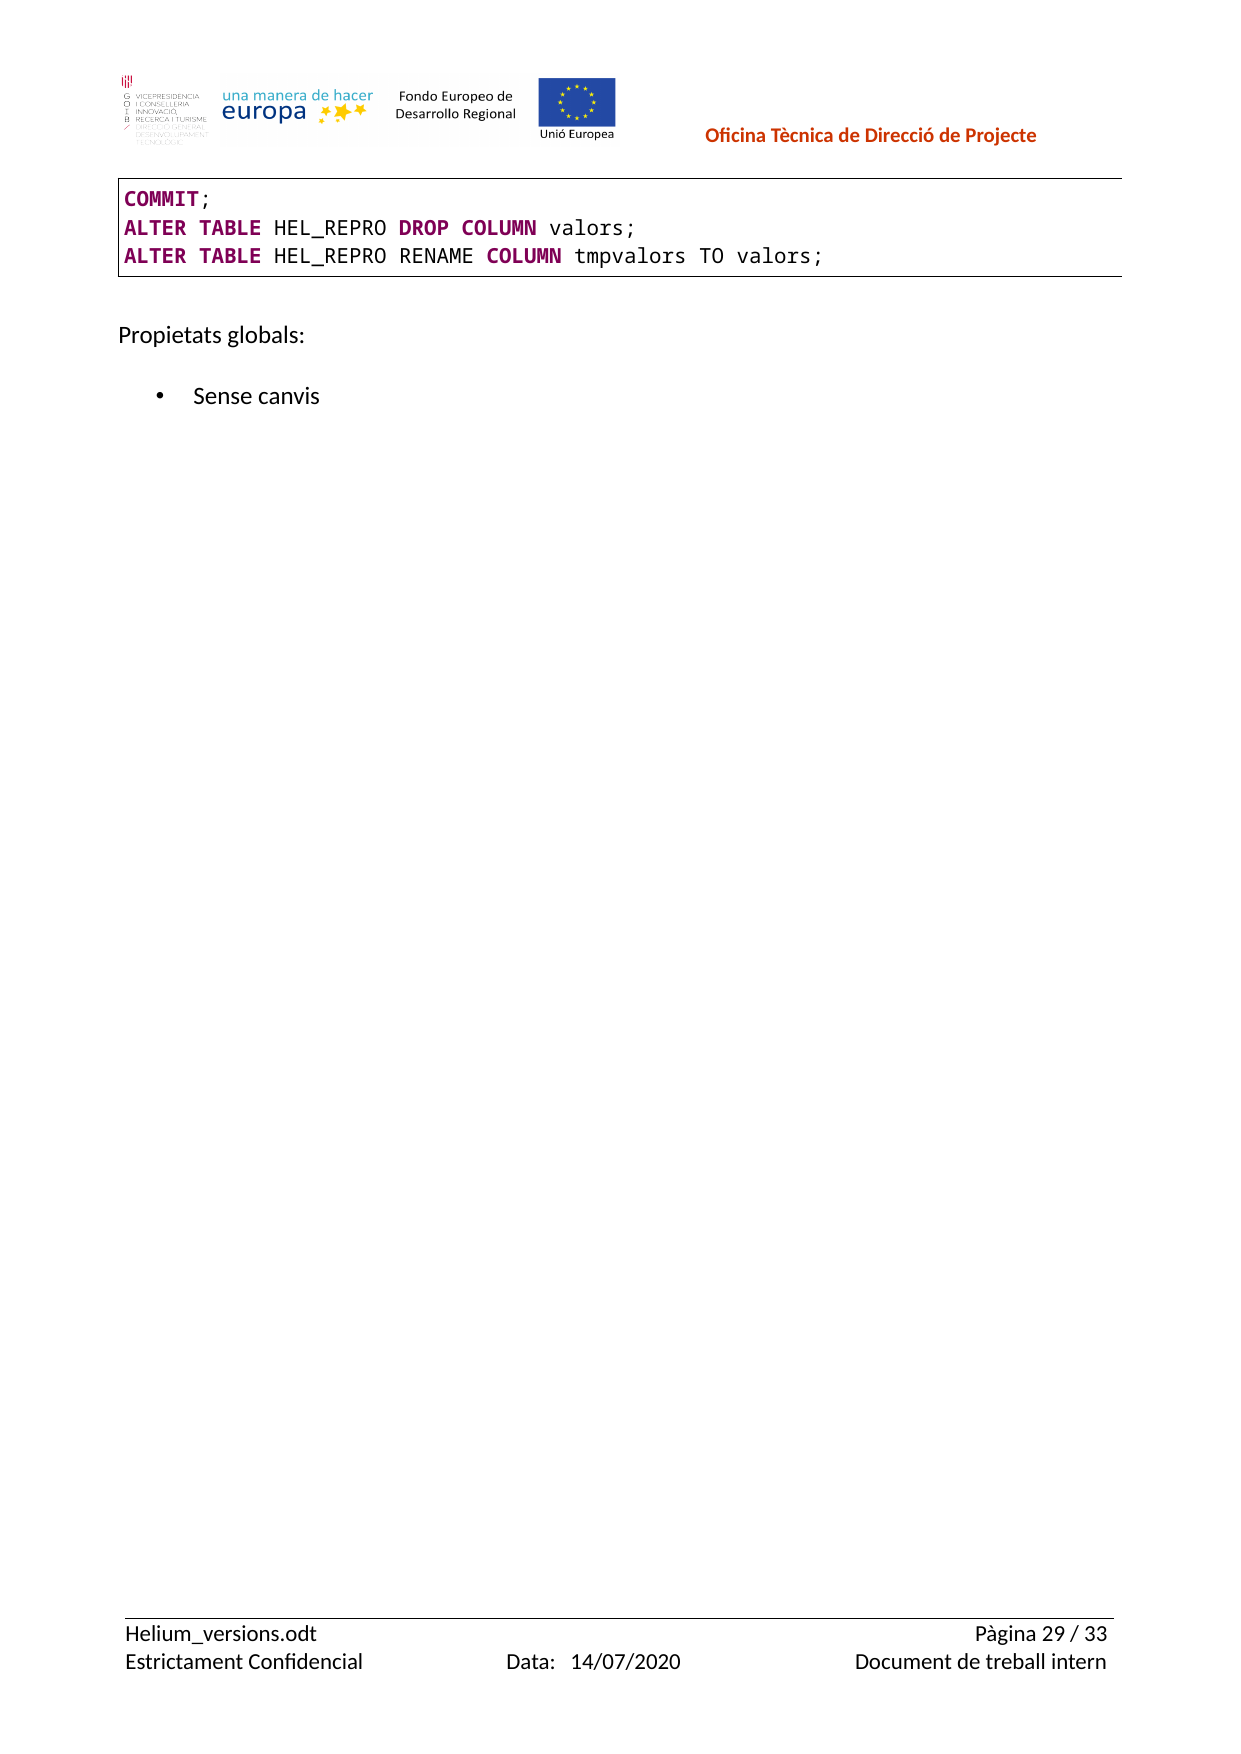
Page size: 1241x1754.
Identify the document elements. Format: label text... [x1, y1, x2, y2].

table_header COMMIT; ALTER TABLE HEL_REPRO DROP COLUMN valors; ALTER TABLE HEL_REPRO RENAME COLUMN tmpvalors TO valors; [119, 179, 1122, 276]
picture [219, 73, 621, 147]
picture [118, 73, 213, 147]
list Sense canvis [156, 380, 1122, 411]
text Propietats globals: [118, 319, 1122, 349]
